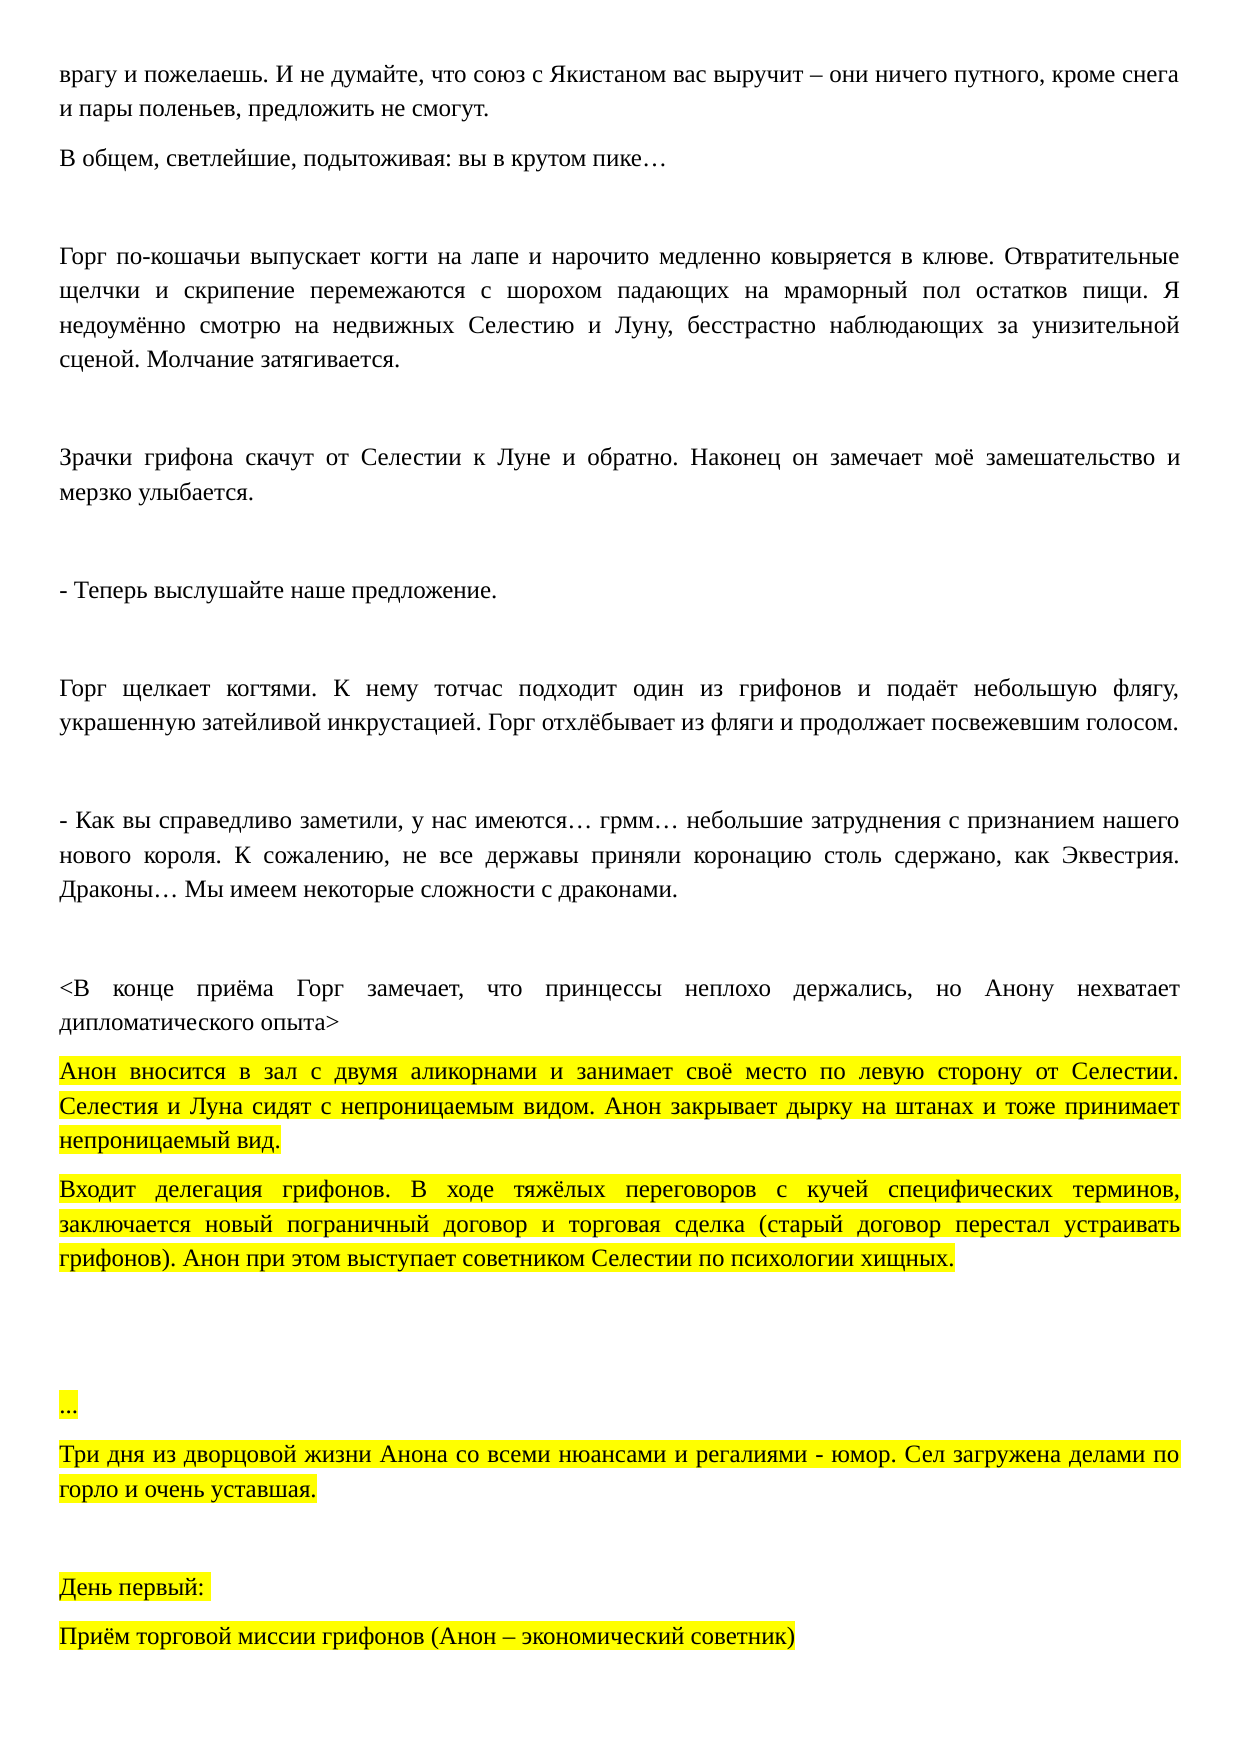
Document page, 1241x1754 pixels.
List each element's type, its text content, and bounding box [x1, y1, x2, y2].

text Горг щелкает когтями. К нему тотчас подходит один из грифонов и подаёт небольшую флягу, украшенную затейливой инкрустацией. Горг отхлёбывает из фляги и продолжает посвежевшим голосом. [59, 673, 1181, 736]
text <В конце приёма Горг замечает, что принцессы неплохо держались, но Анону нехватает дипломатического опыта> [59, 973, 1181, 1036]
text Три дня из дворцовой жизни Анона со всеми нюансами и регалиями - юмор. Сел загружена делами по горло и очень уставшая. [59, 1439, 1181, 1503]
text Горг по-кошачьи выпускает когти на лапе и нарочито медленно ковыряется в клюве. Отвратительные щелчки и скрипение перемежаются с шорохом падающих на мраморный пол остатков пищи. Я недоумённо смотрю на недвижных Селестию и Луну, бесстрастно наблюдающих за унизительной сценой. Молчание затягивается. [59, 241, 1181, 373]
text врагу и пожелаешь. И не думайте, что союз с Якистаном вас выручит – они ничего путного, кроме снега и пары поленьев, предложить не смогут. [59, 59, 1181, 122]
text Приём торговой миссии грифонов (Анон – экономический советник) [59, 1621, 1181, 1650]
text ... [59, 1390, 1181, 1419]
text В общем, светлейшие, подытоживая: вы в крутом пике… [59, 143, 1181, 171]
text - Теперь выслушайте наше предложение. [59, 575, 1181, 604]
text День первый: [59, 1572, 1181, 1601]
text Входит делегация грифонов. В ходе тяжёлых переговоров с кучей специфических терминов, заключается новый пограничный договор и торговая сделка (старый договор перестал устраивать грифонов). Анон при этом выступает советником Селестии по психологии хищных. [59, 1174, 1181, 1272]
text - Как вы справедливо заметили, у нас имеются… грмм… небольшие затруднения с признанием нашего нового короля. К сожалению, не все державы приняли коронацию столь сдержано, как Эквестрия. Драконы… Мы имеем некоторые сложности с драконами. [59, 806, 1181, 903]
text Анон вносится в зал с двумя аликорнами и занимает своё место по левую сторону от Селестии. Селестия и Луна сидят с непроницаемым видом. Анон закрывает дырку на штанах и тоже принимает непроницаемый вид. [59, 1056, 1181, 1154]
text Зрачки грифона скачут от Селестии к Луне и обратно. Наконец он замечает моё замешательство и мерзко улыбается. [59, 442, 1181, 506]
